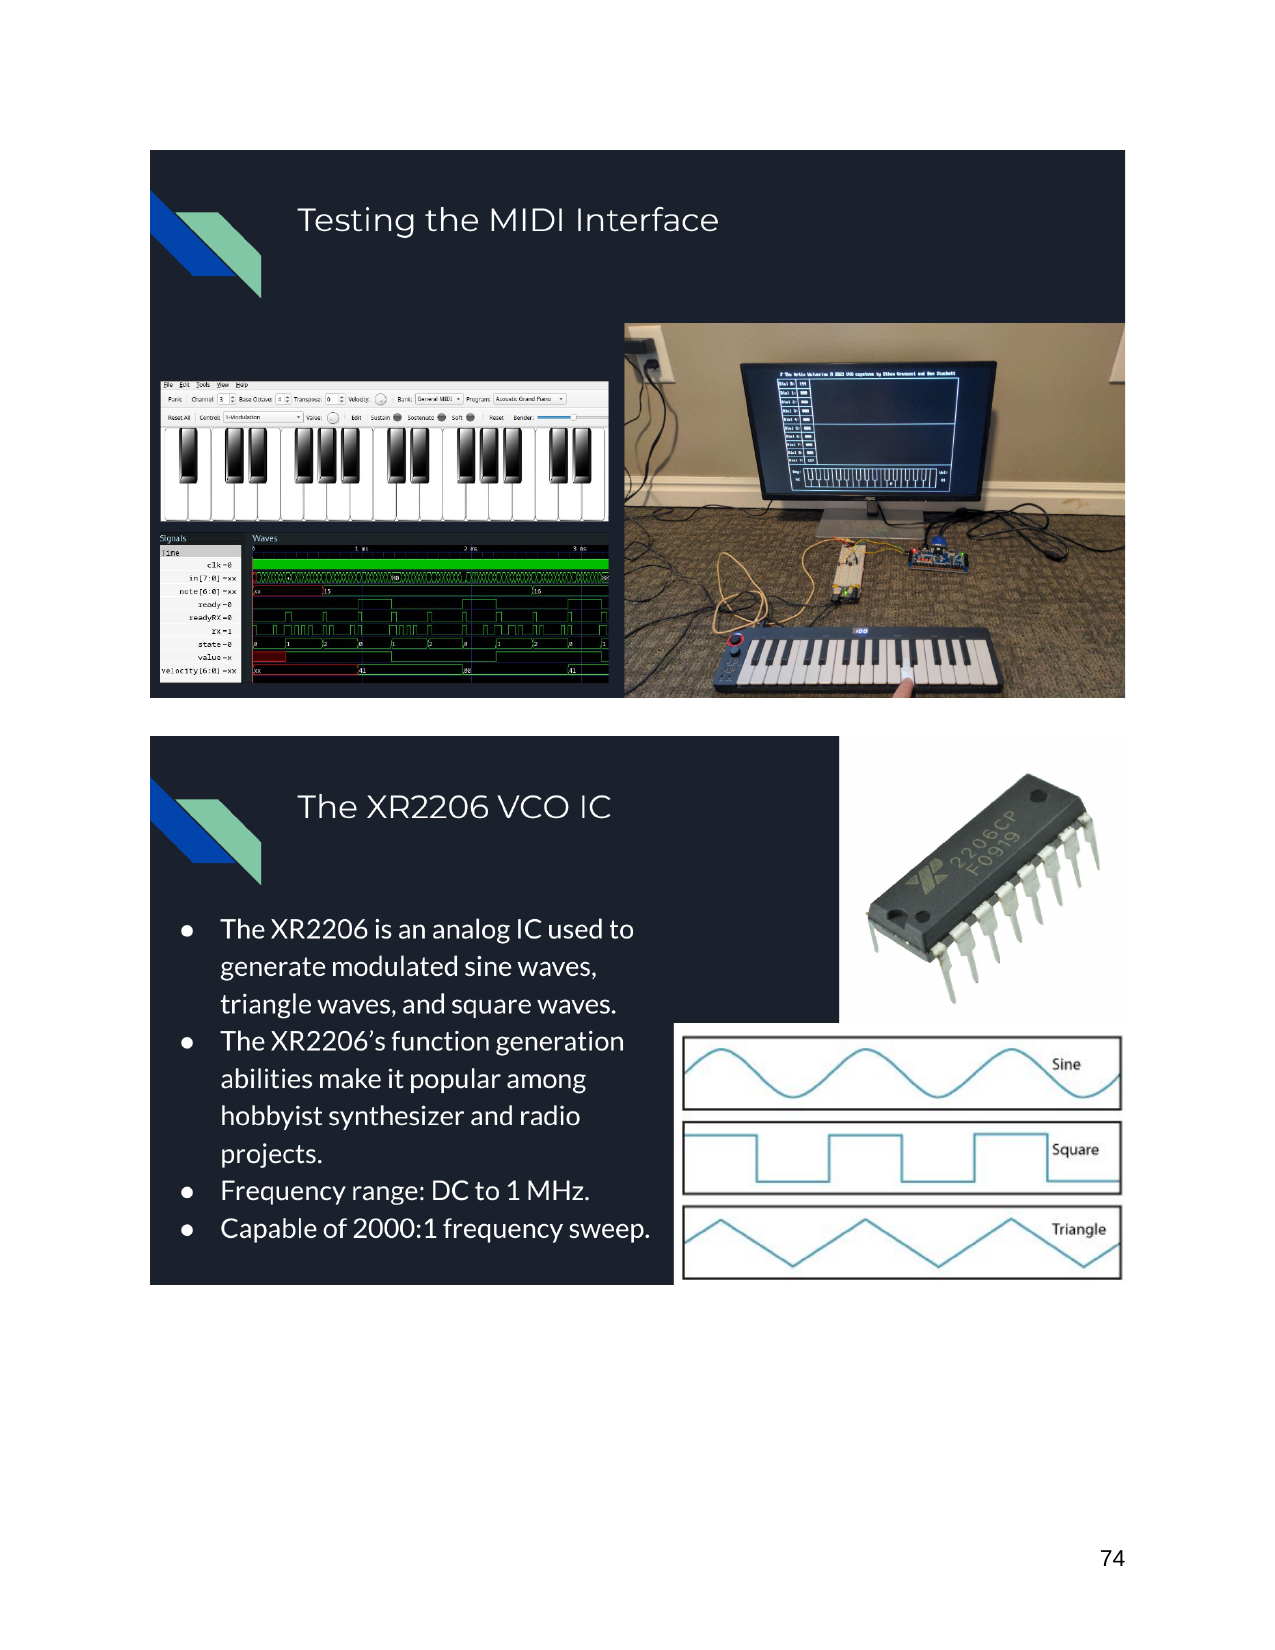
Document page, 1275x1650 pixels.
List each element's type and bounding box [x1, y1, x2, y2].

subtitle [150, 698, 1125, 736]
picture [150, 736, 1125, 1285]
picture [150, 150, 1125, 698]
